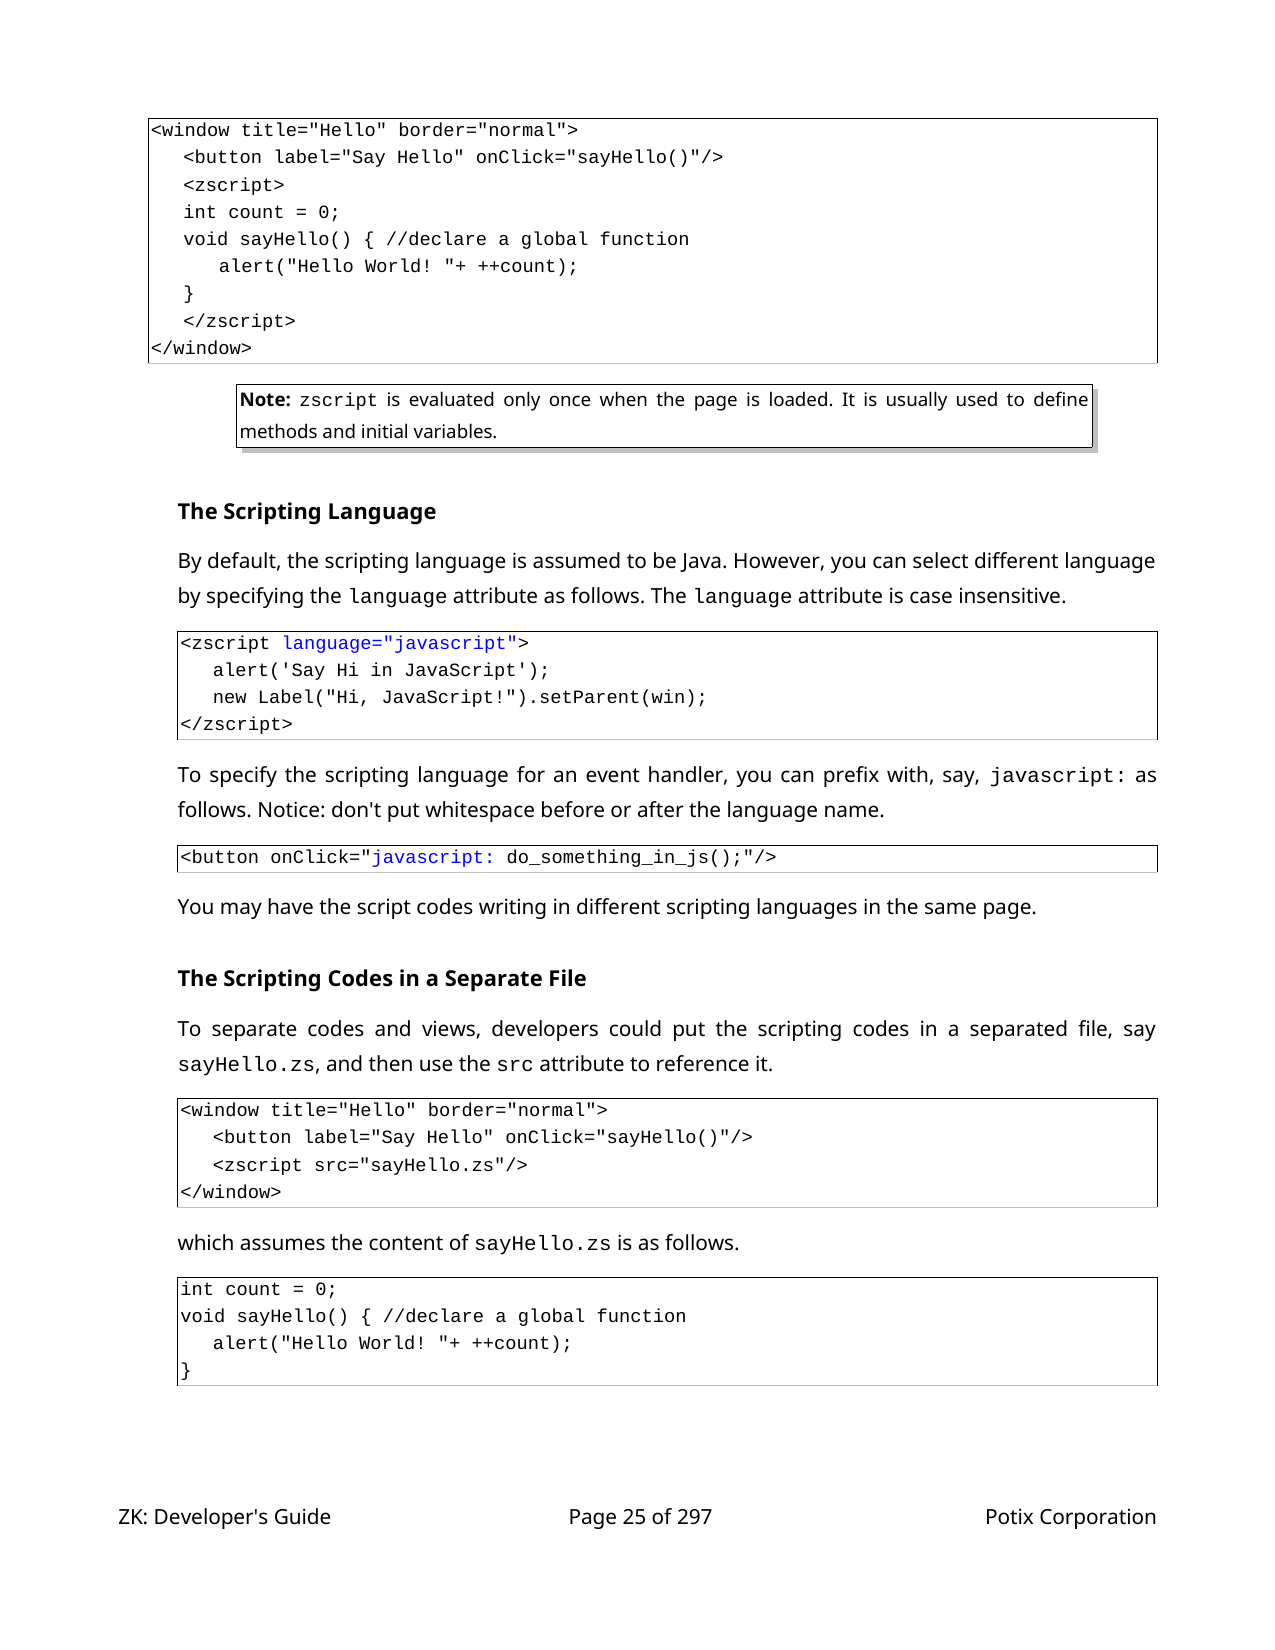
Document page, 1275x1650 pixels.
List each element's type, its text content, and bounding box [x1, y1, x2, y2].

text alert("Hello World! "+ ++count); [178, 1331, 1157, 1355]
text <zscript language="javascript"> [178, 632, 1157, 655]
text int count = 0; [178, 1278, 1157, 1301]
text <button label="Say Hello" onClick="sayHello()"/> [149, 145, 1157, 169]
text To separate codes and views, developers could put the scripting codes in a separated file, say sayHello.zs, and then use the src attribute to reference it. [177, 1014, 1157, 1077]
text void sayHello() { //declare a global function [149, 227, 1157, 251]
subtitle The Scripting Language [177, 496, 1157, 526]
text int count = 0; [149, 200, 1157, 224]
text <zscript> [149, 172, 1157, 197]
text By default, the scripting language is assumed to be Java. However, you can select different language by specifying the language attribute as follows. The language attribute is case insensitive. [177, 546, 1157, 610]
text <zscript src="sayHello.zs"/> [178, 1152, 1157, 1177]
text </zscript> [178, 712, 1157, 739]
text <window title="Hello" border="normal"> [149, 119, 1157, 142]
text alert('Say Hi in JavaScript'); [178, 658, 1157, 682]
text </zscript> [149, 308, 1157, 333]
text <window title="Hello" border="normal"> [178, 1099, 1157, 1122]
text which assumes the content of sayHello.zs is as follows. [177, 1228, 1157, 1256]
text <button onClick="javascript: do_something_in_js();"/> [178, 846, 1157, 872]
text </window> [149, 336, 1157, 363]
text </window> [178, 1180, 1157, 1207]
text alert("Hello World! "+ ++count); [149, 254, 1157, 278]
text <button label="Say Hello" onClick="sayHello()"/> [178, 1125, 1157, 1149]
text void sayHello() { //declare a global function [178, 1304, 1157, 1328]
text } [149, 281, 1157, 306]
subtitle The Scripting Codes in a Separate File [177, 963, 1157, 993]
text To specify the scripting language for an event handler, you can prefix with, say, javascript: as follows. Notice: don't put whitespace before or after the language name. [177, 760, 1157, 824]
text Note: zscript is evaluated only once when the page is loaded. It is usually used to define methods and initial variables. [237, 385, 1092, 447]
text } [178, 1358, 1157, 1385]
text You may have the script codes writing in different scripting languages in the same page. [177, 892, 1157, 921]
text new Label("Hi, JavaScript!").setParent(win); [178, 685, 1157, 709]
